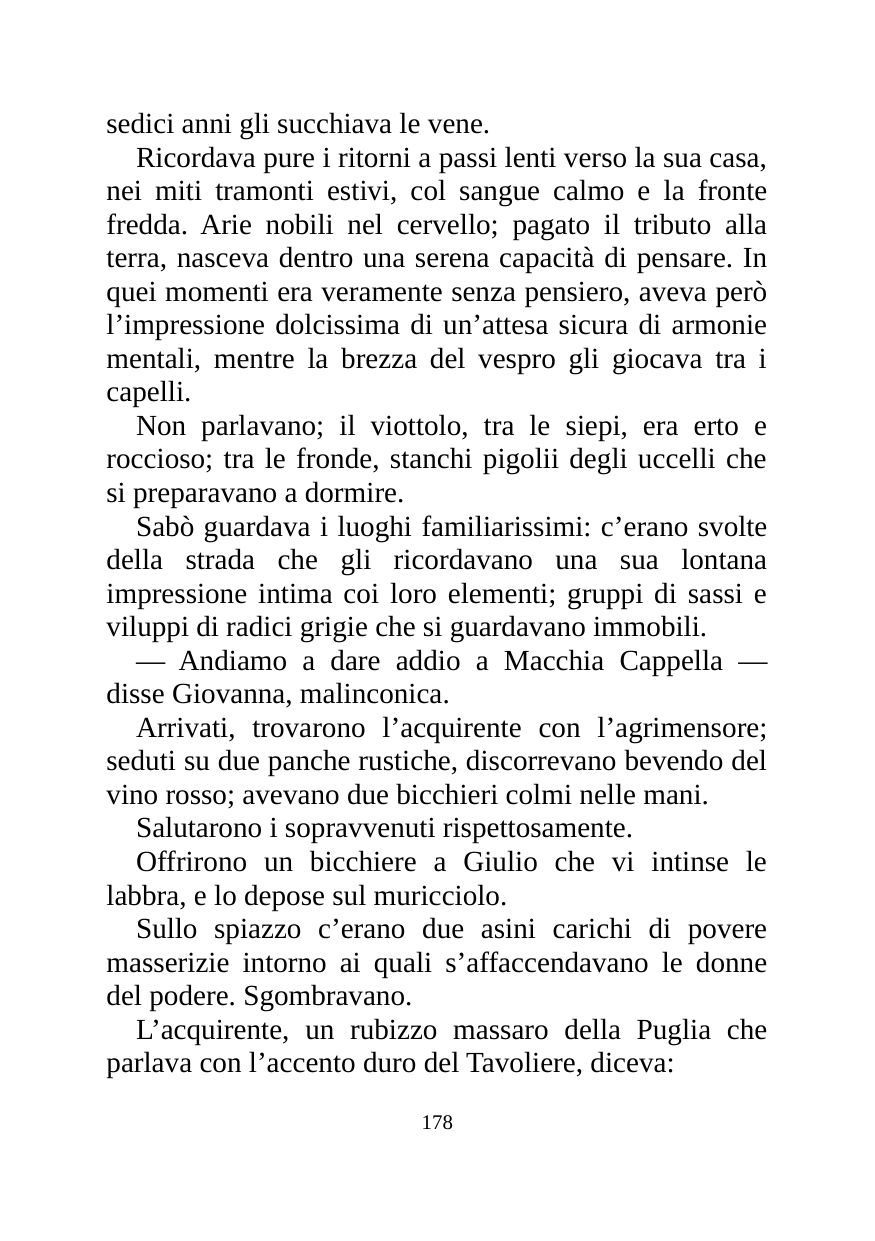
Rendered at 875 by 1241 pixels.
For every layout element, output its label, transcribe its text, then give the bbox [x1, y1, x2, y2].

text Salutarono i sopravvenuti rispettosamente. [106, 811, 768, 844]
text — Andiamo a dare addio a Macchia Cappella — disse Giovanna, malinconica. [106, 643, 768, 710]
text Ricordava pure i ritorni a passi lenti verso la sua casa, nei miti tramonti estivi, col sangue calmo e la fronte fredda. Arie nobili nel cervello; pagato il tributo alla terra, nasceva dentro una serena capacità di pensare. In quei momenti era veramente senza pensiero, aveva però l’impressione dolcissima di un’attesa sicura di armonie mentali, mentre la brezza del vespro gli giocava tra i capelli. [106, 140, 768, 408]
text sedici anni gli succhiava le vene. [106, 106, 768, 140]
text Arrivati, trovarono l’acquirente con l’agrimensore; seduti su due panche rustiche, discorrevano bevendo del vino rosso; avevano due bicchieri colmi nelle mani. [106, 710, 768, 811]
text Sullo spiazzo c’erano due asini carichi di povere masserizie intorno ai quali s’affaccendavano le donne del podere. Sgombravano. [106, 911, 768, 1012]
text Non parlavano; il viottolo, tra le siepi, era erto e roccioso; tra le fronde, stanchi pigolii degli uccelli che si preparavano a dormire. [106, 408, 768, 509]
text Offrirono un bicchiere a Giulio che vi intinse le labbra, e lo depose sul muricciolo. [106, 844, 768, 911]
text L’acquirente, un rubizzo massaro della Puglia che parlava con l’accento duro del Tavoliere, diceva: [106, 1012, 768, 1079]
text Sabò guardava i luoghi familiarissimi: c’erano svolte della strada che gli ricordavano una sua lontana impressione intima coi loro elementi; gruppi di sassi e viluppi di radici grigie che si guardavano immobili. [106, 509, 768, 643]
